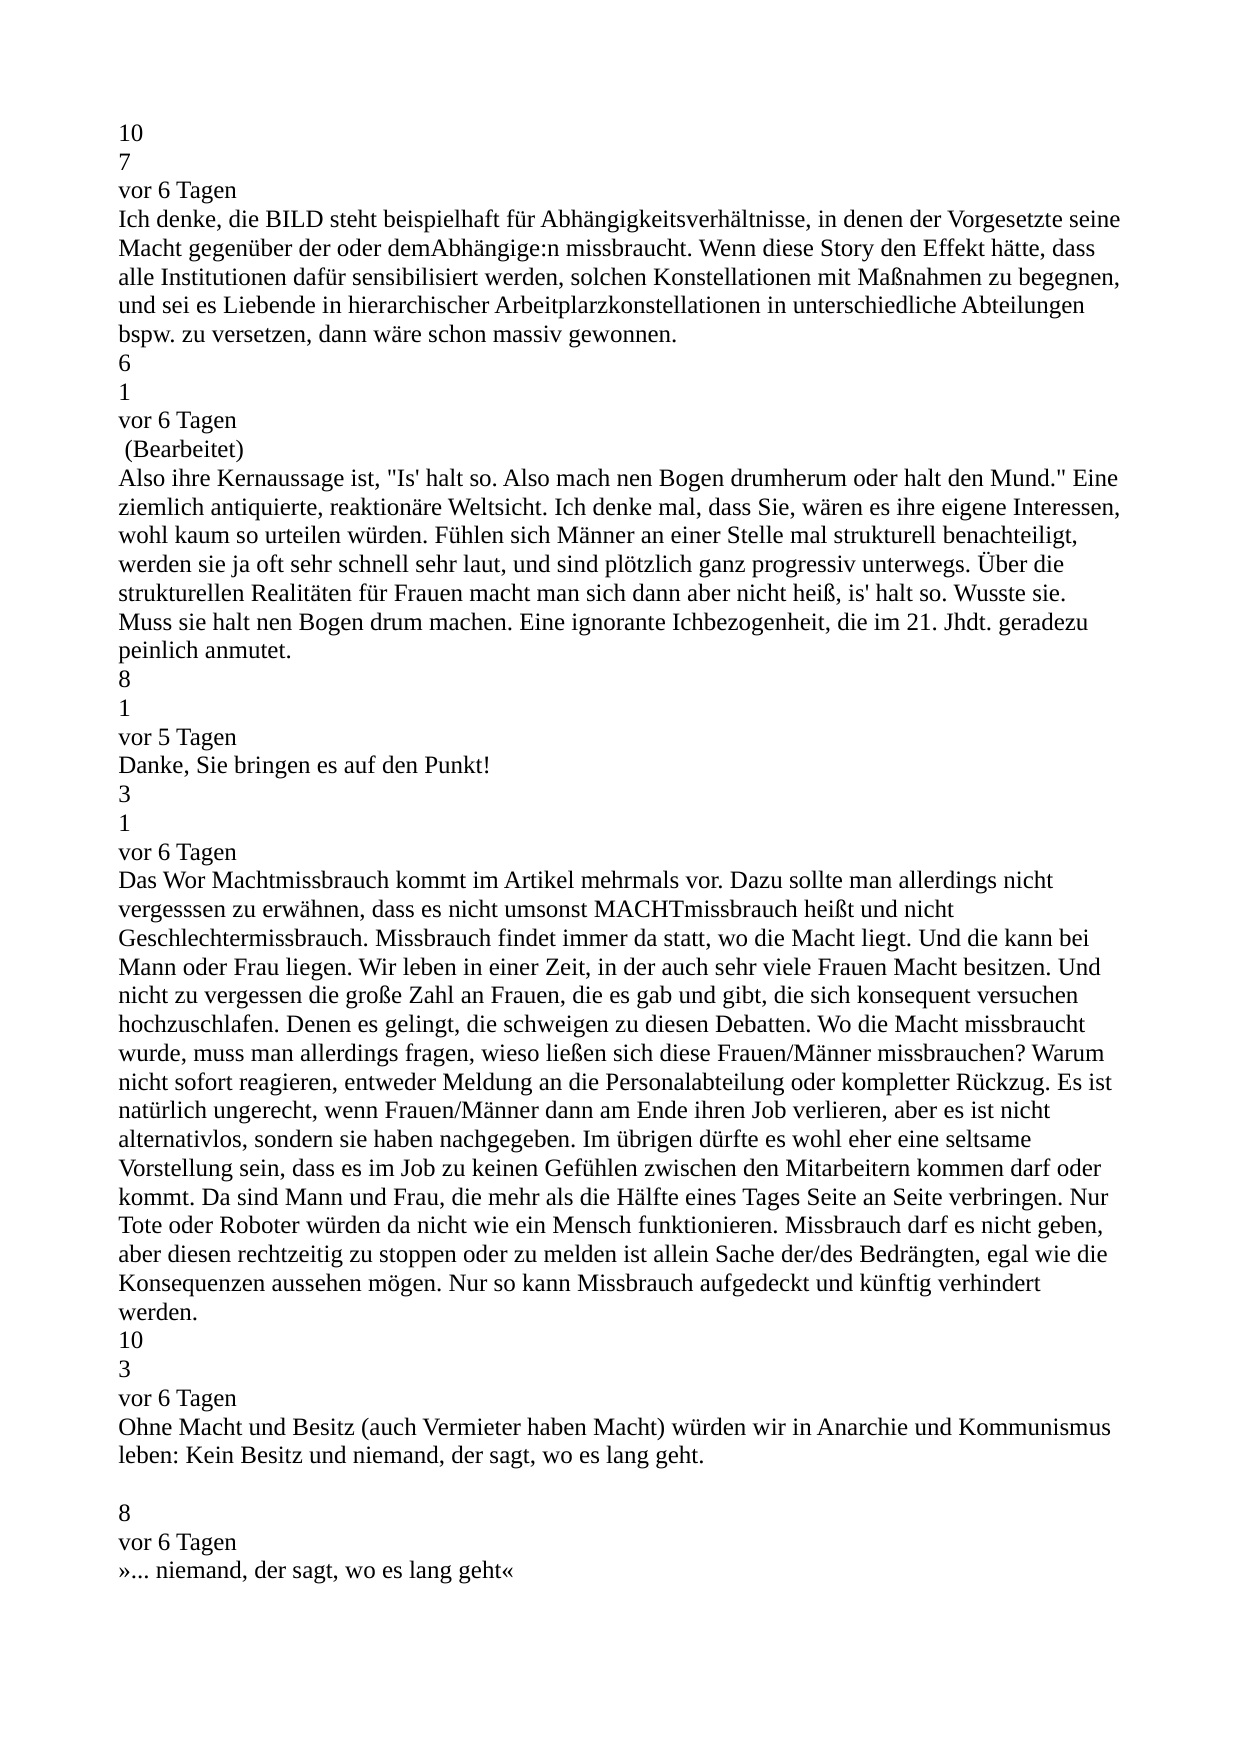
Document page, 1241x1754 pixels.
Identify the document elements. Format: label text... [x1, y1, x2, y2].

text 3 [118, 779, 1122, 808]
text »... niemand, der sagt, wo es lang geht« [118, 1556, 1122, 1584]
text 3 [118, 1354, 1122, 1383]
text 1 [118, 808, 1122, 837]
text 8 [118, 1498, 1122, 1527]
text 6 [118, 348, 1122, 377]
text vor 6 Tagen [118, 1383, 1122, 1412]
text 1 [118, 693, 1122, 722]
text vor 6 Tagen [118, 406, 1122, 434]
text 8 [118, 664, 1122, 693]
text Also ihre Kernaussage ist, "Is' halt so. Also mach nen Bogen drumherum oder halt den Mund." Eine ziemlich antiquierte, reaktionäre Weltsicht. Ich denke mal, dass Sie, wären es ihre eigene Interessen, wohl kaum so urteilen würden. Fühlen sich Männer an einer Stelle mal strukturell benachteiligt, werden sie ja oft sehr schnell sehr laut, und sind plötzlich ganz progressiv unterwegs. Über die strukturellen Realitäten für Frauen macht man sich dann aber nicht heiß, is' halt so. Wusste sie. Muss sie halt nen Bogen drum machen. Eine ignorante Ichbezogenheit, die im 21. Jhdt. geradezu peinlich anmutet. [118, 463, 1122, 664]
text vor 6 Tagen [118, 837, 1122, 866]
text Ohne Macht und Besitz (auch Vermieter haben Macht) würden wir in Anarchie und Kommunismus leben: Kein Besitz und niemand, der sagt, wo es lang geht. [118, 1412, 1122, 1469]
text 1 [118, 377, 1122, 406]
text 10 [118, 1326, 1122, 1354]
text Das Wor Machtmissbrauch kommt im Artikel mehrmals vor. Dazu sollte man allerdings nicht vergesssen zu erwähnen, dass es nicht umsonst MACHTmissbrauch heißt und nicht Geschlechtermissbrauch. Missbrauch findet immer da statt, wo die Macht liegt. Und die kann bei Mann oder Frau liegen. Wir leben in einer Zeit, in der auch sehr viele Frauen Macht besitzen. Und nicht zu vergessen die große Zahl an Frauen, die es gab und gibt, die sich konsequent versuchen hochzuschlafen. Denen es gelingt, die schweigen zu diesen Debatten. Wo die Macht missbraucht wurde, muss man allerdings fragen, wieso ließen sich diese Frauen/Männer missbrauchen? Warum nicht sofort reagieren, entweder Meldung an die Personalabteilung oder kompletter Rückzug. Es ist natürlich ungerecht, wenn Frauen/Männer dann am Ende ihren Job verlieren, aber es ist nicht alternativlos, sondern sie haben nachgegeben. Im übrigen dürfte es wohl eher eine seltsame Vorstellung sein, dass es im Job zu keinen Gefühlen zwischen den Mitarbeitern kommen darf oder kommt. Da sind Mann und Frau, die mehr als die Hälfte eines Tages Seite an Seite verbringen. Nur Tote oder Roboter würden da nicht wie ein Mensch funktionieren. Missbrauch darf es nicht geben, aber diesen rechtzeitig zu stoppen oder zu melden ist allein Sache der/des Bedrängten, egal wie die Konsequenzen aussehen mögen. Nur so kann Missbrauch aufgedeckt und künftig verhindert werden. [118, 866, 1122, 1326]
text Danke, Sie bringen es auf den Punkt! [118, 751, 1122, 779]
text 7 [118, 147, 1122, 176]
text vor 5 Tagen [118, 722, 1122, 751]
text vor 6 Tagen [118, 1527, 1122, 1556]
text Ich denke, die BILD steht beispielhaft für Abhängigkeitsverhältnisse, in denen der Vorgesetzte seine Macht gegenüber der oder demAbhängige:n missbraucht. Wenn diese Story den Effekt hätte, dass alle Institutionen dafür sensibilisiert werden, solchen Konstellationen mit Maßnahmen zu begegnen, und sei es Liebende in hierarchischer Arbeitplarzkonstellationen in unterschiedliche Abteilungen bspw. zu versetzen, dann wäre schon massiv gewonnen. [118, 204, 1122, 348]
text 10 [118, 118, 1122, 147]
text vor 6 Tagen [118, 176, 1122, 204]
text (Bearbeitet) [118, 434, 1122, 463]
